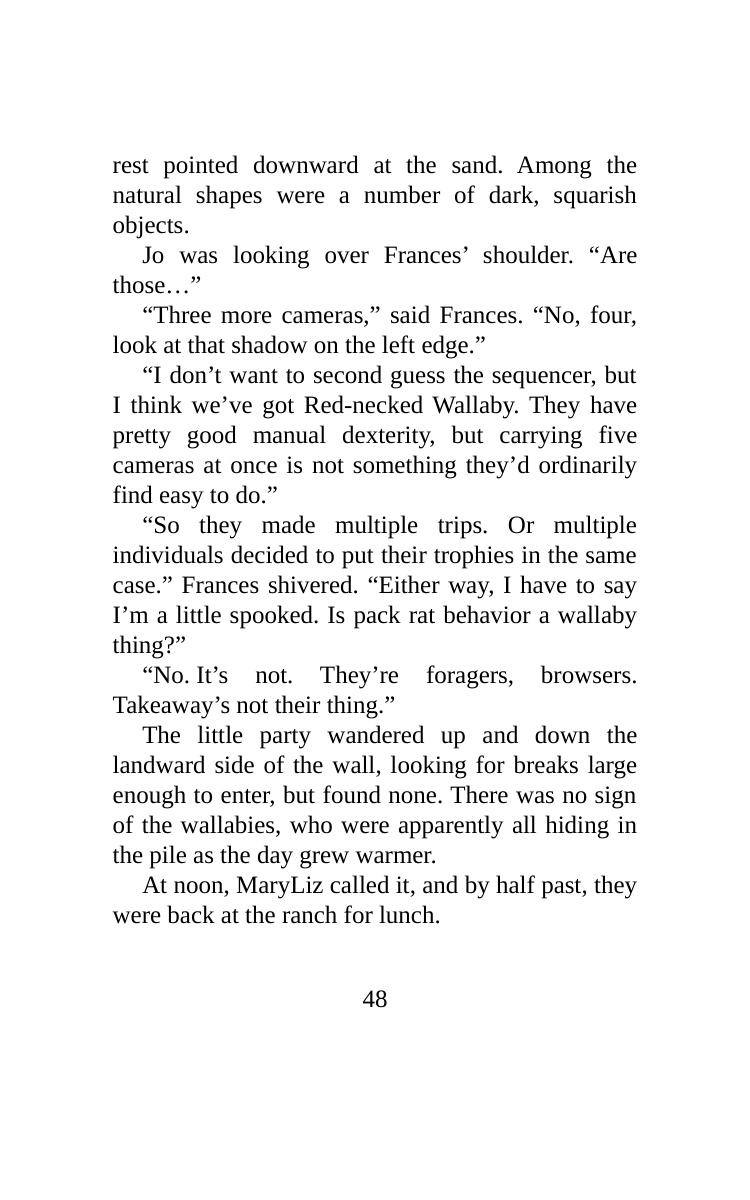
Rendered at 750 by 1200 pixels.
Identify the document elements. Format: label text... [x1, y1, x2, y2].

text Jo was looking over Frances’ shoulder. “Are those…” [112, 240, 637, 300]
text The little party wandered up and down the landward side of the wall, looking for breaks large enough to enter, but found none. There was no sign of the wallabies, who were apparently all hiding in the pile as the day grew warmer. [112, 720, 637, 870]
text At noon, MaryLiz called it, and by half past, they were back at the ranch for lunch. [112, 870, 637, 930]
text rest pointed downward at the sand. Among the natural shapes were a number of dark, squarish objects. [112, 150, 637, 240]
text “No. It’s not. They’re foragers, browsers. Takeaway’s not their thing.” [112, 660, 637, 720]
text “I don’t want to second guess the sequencer, but I think we’ve got Red-necked Wallaby. They have pretty good manual dexterity, but carrying five cameras at once is not something they’d ordinarily find easy to do.” [112, 360, 637, 510]
text “Three more cameras,” said Frances. “No, four, look at that shadow on the left edge.” [112, 300, 637, 360]
text “So they made multiple trips. Or multiple individuals decided to put their trophies in the same case.” Frances shivered. “Either way, I have to say I’m a little spooked. Is pack rat behavior a wallaby thing?” [112, 510, 637, 660]
